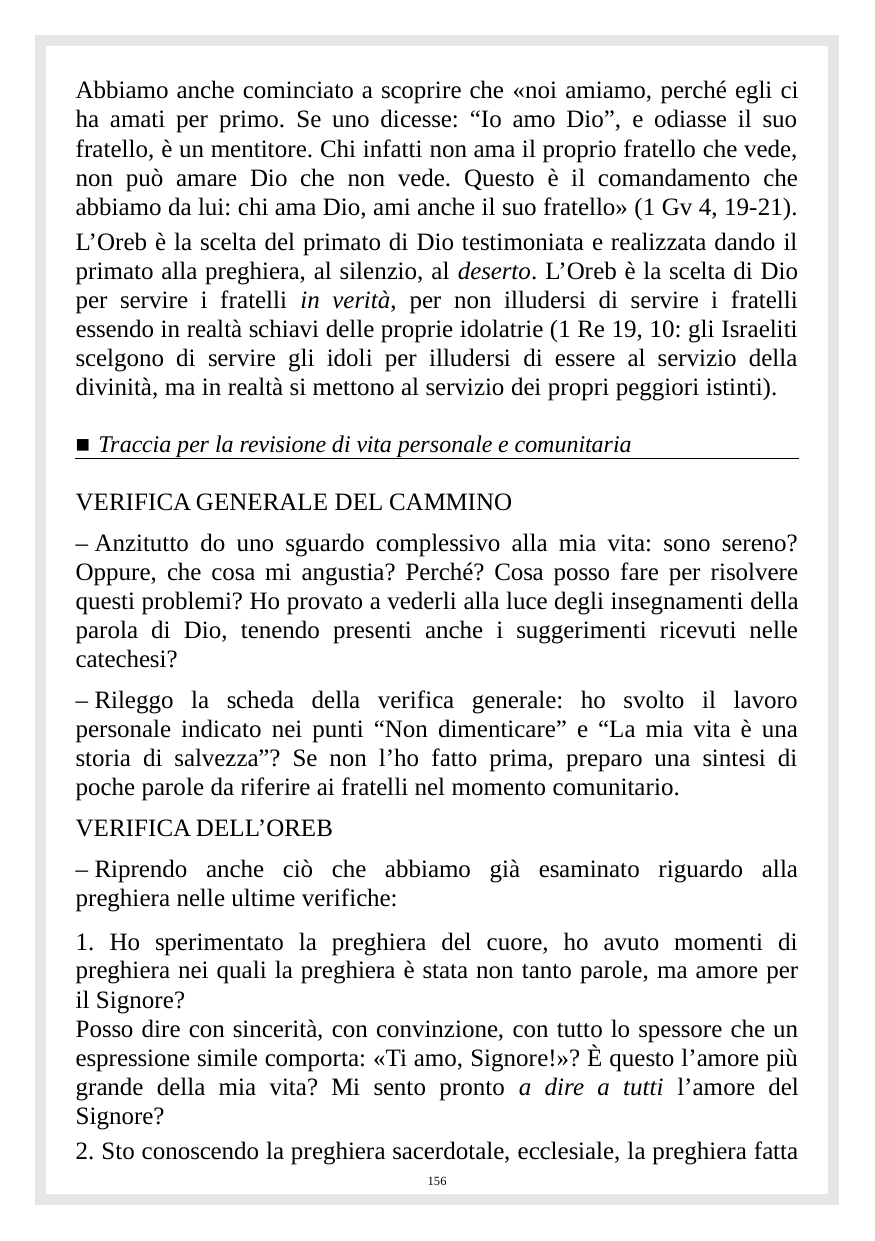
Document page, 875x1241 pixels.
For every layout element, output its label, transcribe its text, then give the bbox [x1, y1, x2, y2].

text – Anzitutto do uno sguardo complessivo alla mia vita: sono sereno? Oppure, che cosa mi angustia? Perché? Cosa posso fare per risolvere questi problemi? Ho provato a vederli alla luce degli insegnamenti della parola di Dio, tenendo presenti anche i suggerimenti ricevuti nelle catechesi? [75, 527, 799, 673]
text VERIFICA GENERALE DEL CAMMINO [75, 487, 799, 516]
text – Rileggo la scheda della verifica generale: ho svolto il lavoro personale indicato nei punti “Non dimenticare” e “La mia vita è una storia di salvezza”? Se non l’ho fatto prima, preparo una sintesi di poche parole da riferire ai fratelli nel momento comunitario. [75, 684, 799, 801]
text 1. Ho sperimentato la preghiera del cuore, ho avuto momenti di preghiera nei quali la preghiera è stata non tanto parole, ma amore per il Signore? [75, 926, 799, 1013]
text – Riprendo anche ciò che abbiamo già esaminato riguardo alla preghiera nelle ultime verifiche: [75, 853, 799, 912]
text VERIFICA DELL’OREB [75, 813, 799, 842]
text L’Oreb è la scelta del primato di Dio testimoniata e realizzata dando il primato alla preghiera, al silenzio, al deserto. L’Oreb è la scelta di Dio per servire i fratelli in verità, per non illudersi di servire i fratelli essendo in realtà schiavi delle proprie idolatrie (1 Re 19, 10: gli Israeliti scelgono di servire gli idoli per illudersi di essere al servizio della divinità, ma in realtà si mettono al servizio dei propri peggiori istinti). [75, 227, 799, 401]
text ■ Traccia per la revisione di vita personale e comunitaria [75, 430, 799, 458]
text Posso dire con sincerità, con convinzione, con tutto lo spessore che un espressione simile comporta: «Ti amo, Signore!»? È questo l’amore più grande della mia vita? Mi sento pronto a dire a tutti l’amore del Signore? [75, 1013, 799, 1130]
text 2. Sto conoscendo la preghiera sacerdotale, ecclesiale, la preghiera fatta [75, 1136, 799, 1165]
text Abbiamo anche cominciato a scoprire che «noi amiamo, perché egli ci ha amati per primo. Se uno dicesse: “Io amo Dio”, e odiasse il suo fratello, è un mentitore. Chi infatti non ama il proprio fratello che vede, non può amare Dio che non vede. Questo è il comandamento che abbiamo da lui: chi ama Dio, ami anche il suo fratello» (1 Gv 4, 19-21). [75, 75, 799, 221]
